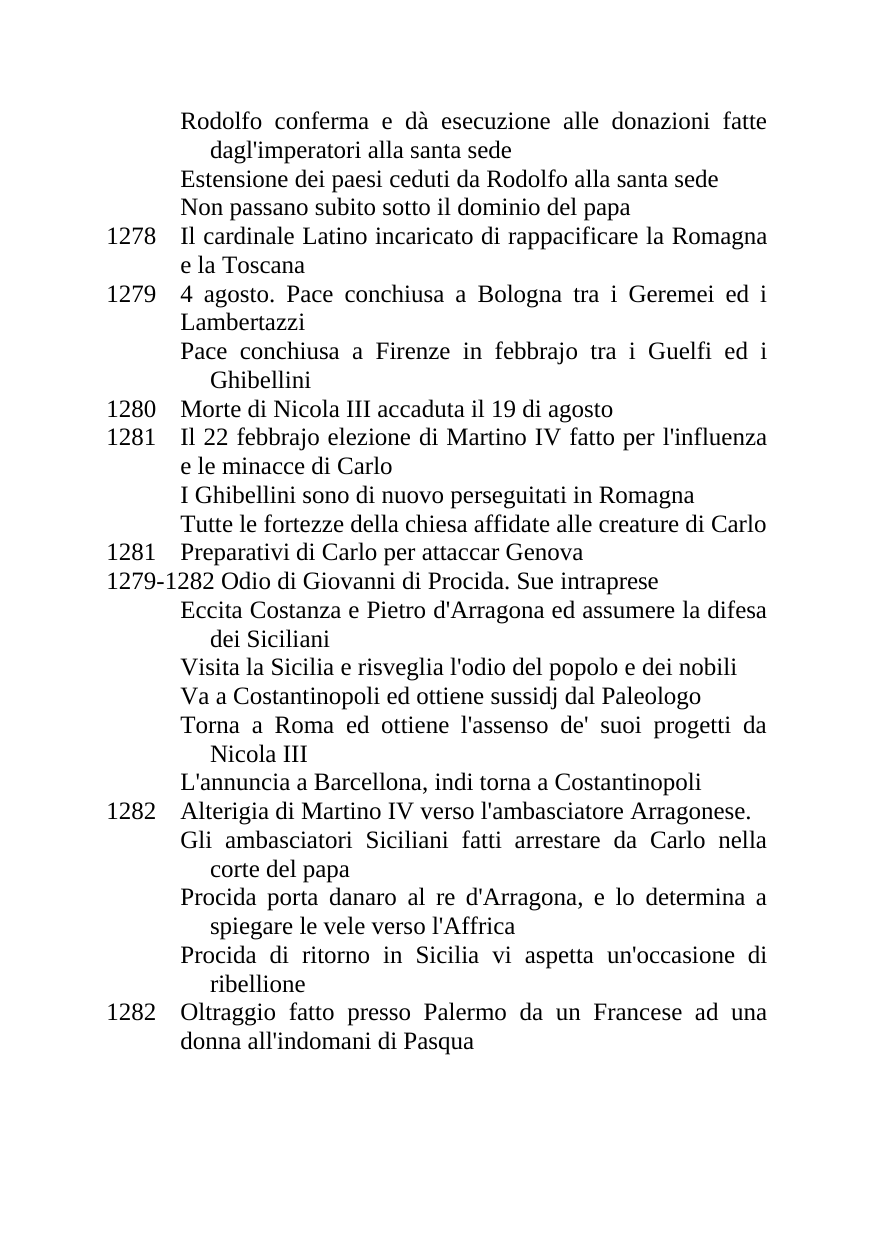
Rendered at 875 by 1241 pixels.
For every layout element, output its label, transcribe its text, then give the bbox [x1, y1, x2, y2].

text I Ghibellini sono di nuovo perseguitati in Romagna [180, 480, 768, 509]
text 1282 Oltraggio fatto presso Palermo da un Francese ad una donna all'indomani di Pasqua [106, 997, 768, 1055]
text 1282 Alterigia di Martino IV verso l'ambasciatore Arragonese. [106, 796, 768, 825]
text Tutte le fortezze della chiesa affidate alle creature di Carlo [180, 509, 768, 537]
text Eccita Costanza e Pietro d'Arragona ed assumere la difesa dei Siciliani [180, 595, 768, 652]
text Torna a Roma ed ottiene l'assenso de' suoi progetti da Nicola III [180, 710, 768, 767]
text Rodolfo conferma e dà esecuzione alle donazioni fatte dagl'imperatori alla santa sede [180, 106, 768, 164]
text 1279 4 agosto. Pace conchiusa a Bologna tra i Geremei ed i Lambertazzi [106, 279, 768, 336]
text 1281 Preparativi di Carlo per attaccar Genova [106, 537, 768, 566]
text Estensione dei paesi ceduti da Rodolfo alla santa sede [180, 164, 768, 192]
text 1281 Il 22 febbrajo elezione di Martino IV fatto per l'influenza e le minacce di Carlo [106, 422, 768, 480]
text 1279-1282 Odio di Giovanni di Procida. Sue intraprese [106, 566, 768, 595]
text 1280 Morte di Nicola III accaduta il 19 di agosto [106, 394, 768, 422]
text Pace conchiusa a Firenze in febbrajo tra i Guelfi ed i Ghibellini [180, 336, 768, 394]
text Procida porta danaro al re d'Arragona, e lo determina a spiegare le vele verso l'Affrica [180, 882, 768, 940]
text L'annuncia a Barcellona, indi torna a Costantinopoli [180, 767, 768, 796]
text Visita la Sicilia e risveglia l'odio del popolo e dei nobili [180, 652, 768, 681]
text Va a Costantinopoli ed ottiene sussidj dal Paleologo [180, 681, 768, 710]
text Procida di ritorno in Sicilia vi aspetta un'occasione di ribellione [180, 940, 768, 997]
text Non passano subito sotto il dominio del papa [180, 192, 768, 221]
text Gli ambasciatori Siciliani fatti arrestare da Carlo nella corte del papa [180, 825, 768, 882]
text 1278 Il cardinale Latino incaricato di rappacificare la Romagna e la Toscana [106, 221, 768, 279]
